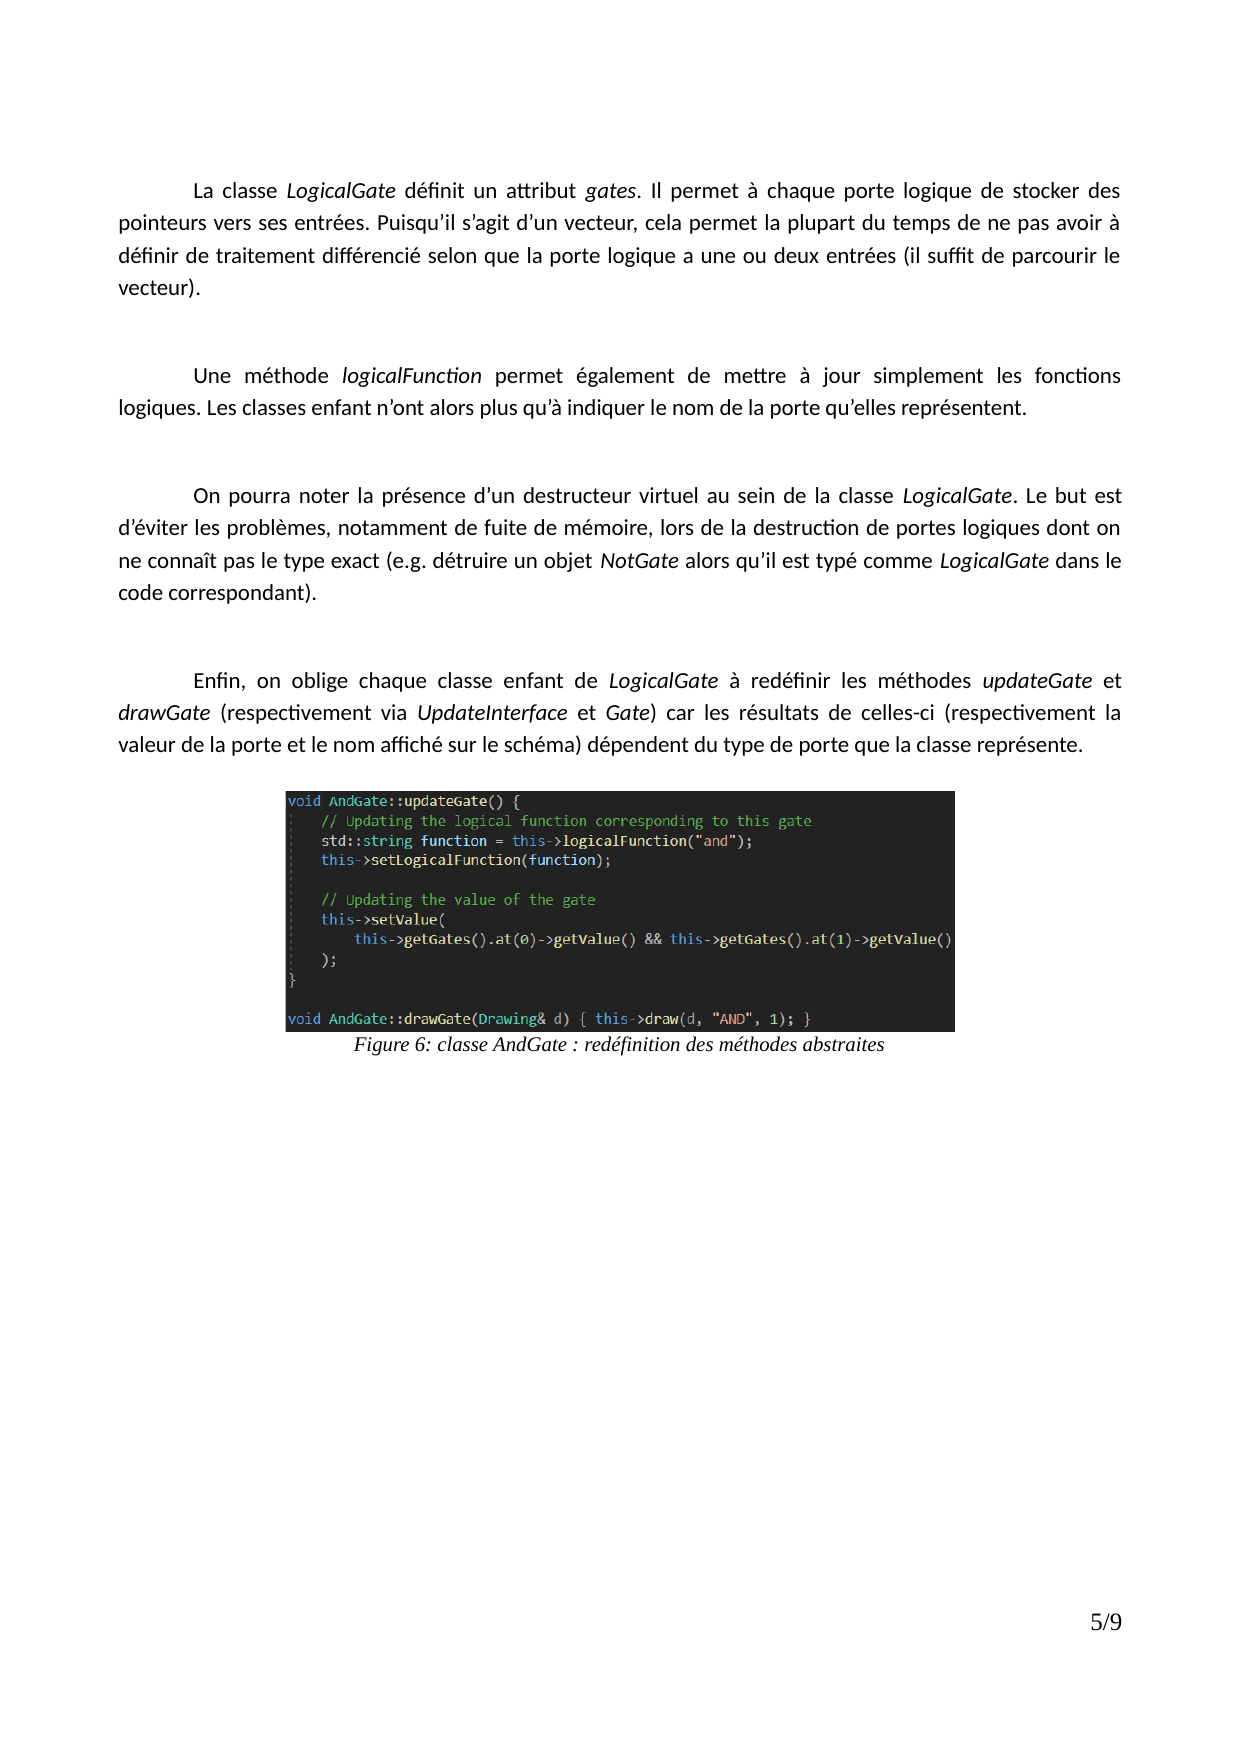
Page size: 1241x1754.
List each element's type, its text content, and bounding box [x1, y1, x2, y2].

picture [285, 791, 955, 1032]
text Une méthode logicalFunction permet également de mettre à jour simplement les fonctions logiques. Les classes enfant n’ont alors plus qu’à indiquer le nom de la porte qu’elles représentent. [118, 361, 1122, 421]
text Figure 6: classe AndGate : redéfinition des méthodes abstraites [286, 1032, 955, 1056]
text La classe LogicalGate définit un attribut gates. Il permet à chaque porte logique de stocker des pointeurs vers ses entrées. Puisqu’il s’agit d’un vecteur, cela permet la plupart du temps de ne pas avoir à définir de traitement différencié selon que la porte logique a une ou deux entrées (il suffit de parcourir le vecteur). [118, 176, 1122, 301]
text Enfin, on oblige chaque classe enfant de LogicalGate à redéfinir les méthodes updateGate et drawGate (respectivement via UpdateInterface et Gate) car les résultats de celles-ci (respectivement la valeur de la porte et le nom affiché sur le schéma) dépendent du type de porte que la classe représente. [118, 666, 1122, 758]
text On pourra noter la présence d’un destructeur virtuel au sein de la classe LogicalGate. Le but est d’éviter les problèmes, notamment de fuite de mémoire, lors de la destruction de portes logiques dont on ne connaît pas le type exact (e.g. détruire un objet NotGate alors qu’il est typé comme LogicalGate dans le code correspondant). [118, 481, 1122, 606]
